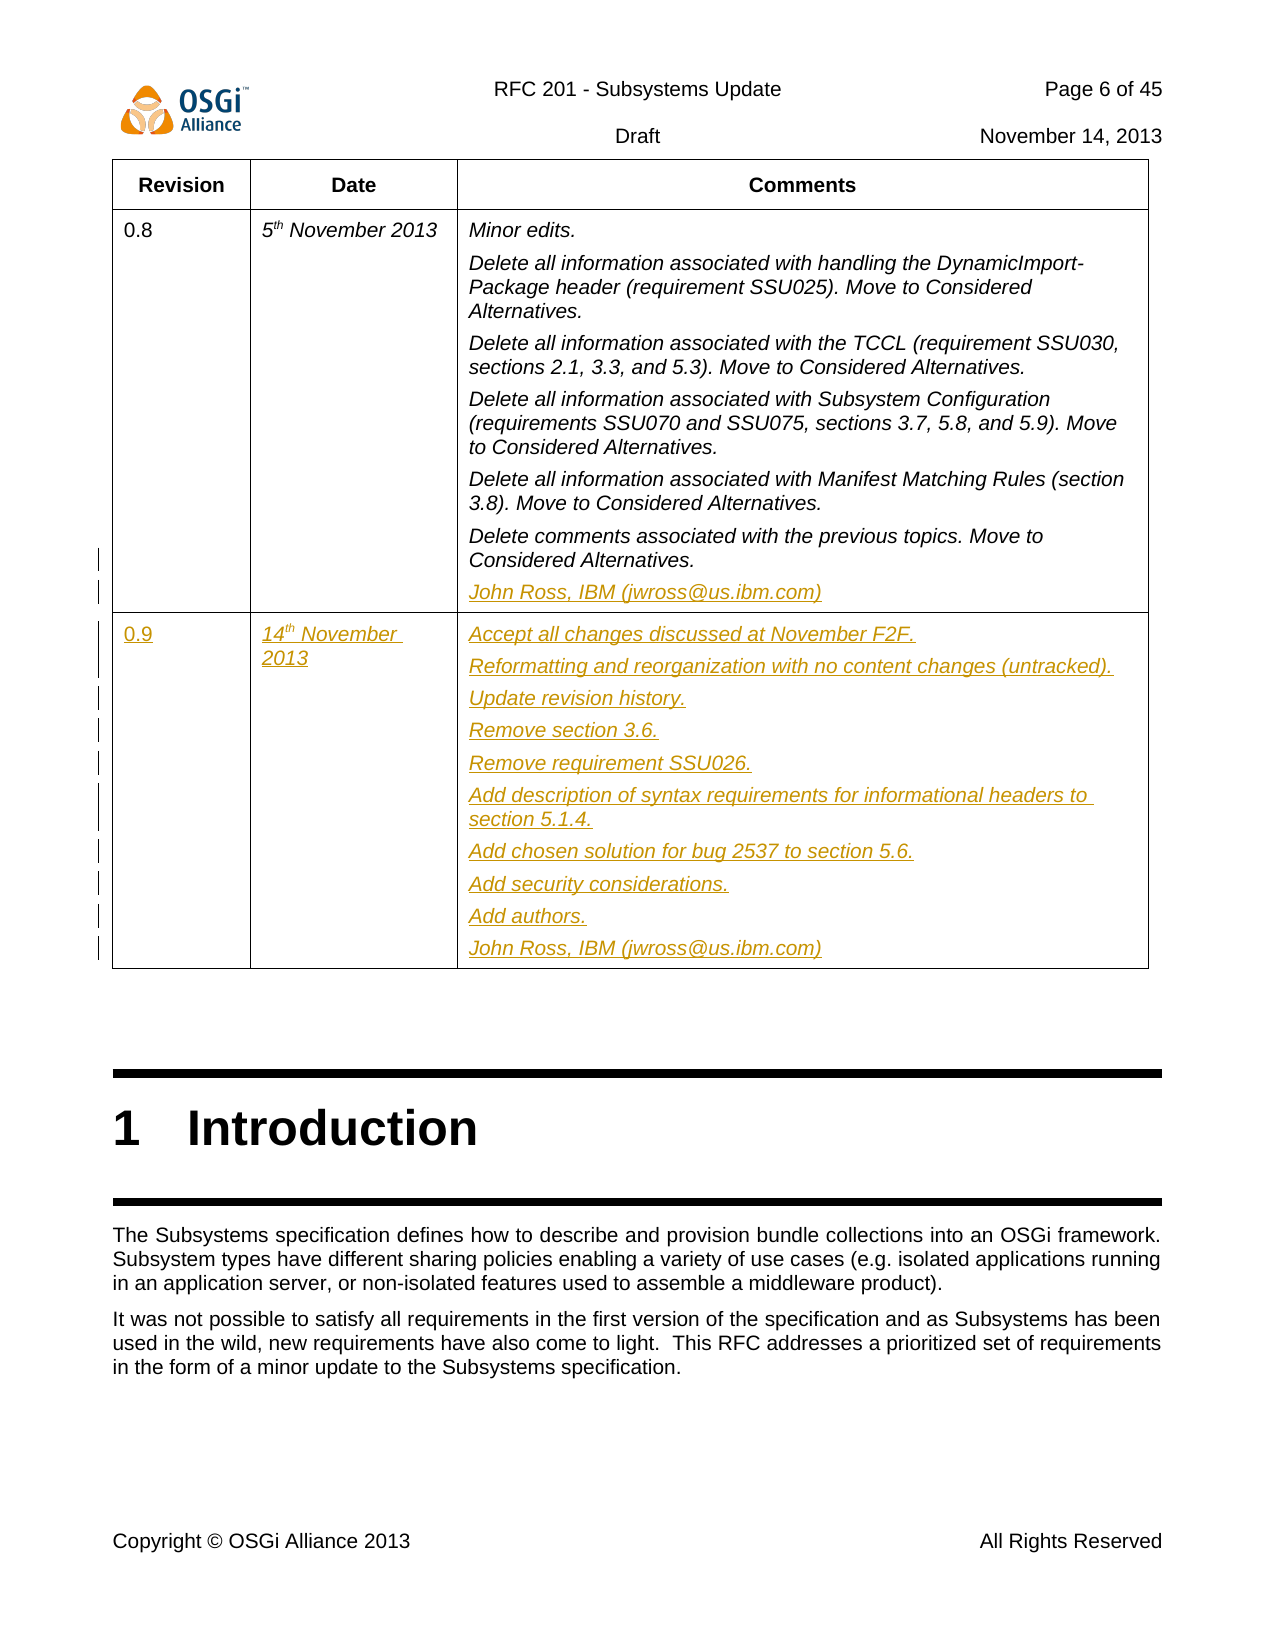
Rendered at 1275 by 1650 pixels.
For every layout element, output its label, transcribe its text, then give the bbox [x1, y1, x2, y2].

table_cell 14th November 2013 [251, 613, 457, 968]
table_cell Accept all changes discussed at November F2F. Reformatting and reorganization with no content changes (untracked). Update revision history. Remove section 3.6. Remove requirement SSU026. Add description of syntax requirements for informational headers to section 5.1.4. Add chosen solution for bug 2537 to section 5.6. Add security considerations. Add authors. John Ross, IBM (jwross@us.ibm.com) [458, 613, 1148, 968]
table_cell Minor edits. Delete all information associated with handling the DynamicImport-Package header (requirement SSU025). Move to Considered Alternatives. Delete all information associated with the TCCL (requirement SSU030, sections 2.1, 3.3, and 5.3). Move to Considered Alternatives. Delete all information associated with Subsystem Configuration (requirements SSU070 and SSU075, sections 3.7, 5.8, and 5.9). Move to Considered Alternatives. Delete all information associated with Manifest Matching Rules (section 3.8). Move to Considered Alternatives. Delete comments associated with the previous topics. Move to Considered Alternatives. John Ross, IBM (jwross@us.ibm.com) [458, 210, 1148, 612]
text It was not possible to satisfy all requirements in the first version of the specification and as Subsystems has been used in the wild, new requirements have also come to light. This RFC addresses a prioritized set of requirements in the form of a minor update to the Subsystems specification. [112, 1307, 1162, 1379]
table_header Revision [113, 160, 250, 209]
table_cell 0.8 [113, 210, 250, 612]
subtitle Introduction [112, 1070, 1162, 1206]
picture [113, 78, 257, 142]
table_cell 5th November 2013 [251, 210, 457, 612]
text The Subsystems specification defines how to describe and provision bundle collections into an OSGi framework. Subsystem types have different sharing policies enabling a variety of use cases (e.g. isolated applications running in an application server, or non-isolated features used to assemble a middleware product). [112, 1223, 1162, 1294]
table_header Date [251, 160, 457, 209]
table_cell 0.9 [113, 613, 250, 968]
table_header Comments [458, 160, 1148, 209]
